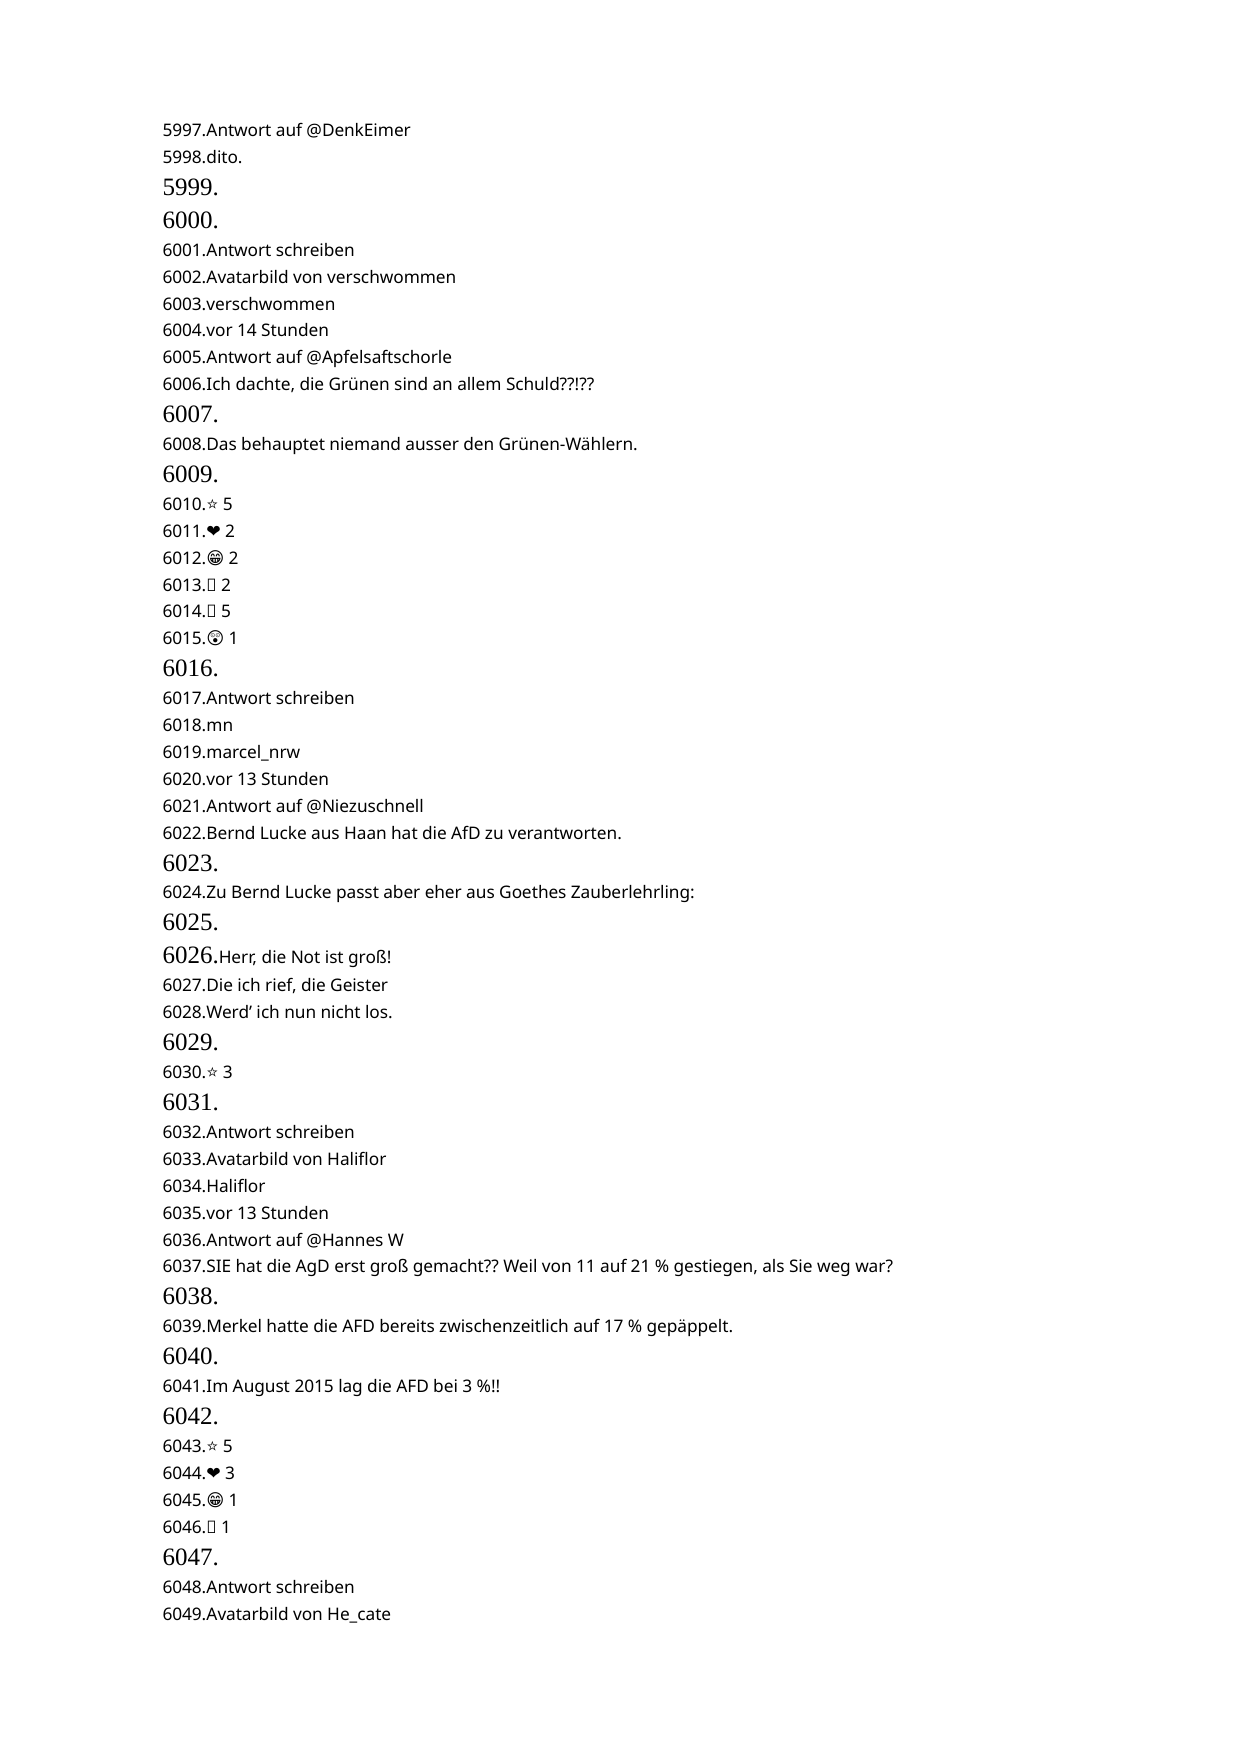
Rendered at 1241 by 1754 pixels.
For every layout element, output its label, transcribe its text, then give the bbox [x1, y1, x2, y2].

list SIE hat die AgD erst groß gemacht?? Weil von 11 auf 21 % gestiegen, als Sie weg war? [162, 1254, 1122, 1278]
list 🤨 5 [162, 599, 1122, 623]
list Avatarbild von verschwommen [162, 265, 1122, 288]
list Antwort schreiben [162, 1575, 1122, 1598]
list 🤨 1 [162, 1515, 1122, 1538]
list 🙁 2 [162, 573, 1122, 596]
list Antwort auf @Hannes W [162, 1228, 1122, 1251]
list Zu Bernd Lucke passt aber eher aus Goethes Zauberlehrling: [162, 881, 1122, 904]
list Herr, die Not ist groß! [162, 941, 1122, 969]
list 😁 2 [162, 546, 1122, 569]
list vor 13 Stunden [162, 1201, 1122, 1224]
list ❤️ 3 [162, 1461, 1122, 1484]
list mn [162, 713, 1122, 737]
list ⭐️ 5 [162, 492, 1122, 516]
list 😲 1 [162, 626, 1122, 650]
list Haliflor [162, 1174, 1122, 1197]
list Avatarbild von Haliflor [162, 1147, 1122, 1171]
list Die ich rief, die Geister [162, 973, 1122, 997]
list Antwort schreiben [162, 1120, 1122, 1144]
list Antwort auf @DenkEimer [162, 118, 1122, 142]
list ⭐️ 5 [162, 1434, 1122, 1458]
list Merkel hatte die AFD bereits zwischenzeitlich auf 17 % gepäppelt. [162, 1314, 1122, 1338]
list vor 14 Stunden [162, 318, 1122, 342]
list verschwommen [162, 292, 1122, 315]
list marcel_nrw [162, 740, 1122, 763]
list Bernd Lucke aus Haan hat die AfD zu verantworten. [162, 821, 1122, 844]
list dito. [162, 145, 1122, 168]
list Das behauptet niemand ausser den Grünen-Wählern. [162, 432, 1122, 456]
list Antwort auf @Apfelsaftschorle [162, 345, 1122, 369]
list Werd’ ich nun nicht los. [162, 1000, 1122, 1024]
list Antwort auf @Niezuschnell [162, 794, 1122, 817]
list Antwort schreiben [162, 238, 1122, 261]
list Ich dachte, die Grünen sind an allem Schuld??!?? [162, 372, 1122, 396]
list Avatarbild von He_cate [162, 1602, 1122, 1625]
list 😁 1 [162, 1488, 1122, 1511]
list vor 13 Stunden [162, 767, 1122, 790]
list ❤️ 2 [162, 519, 1122, 542]
list ⭐️ 3 [162, 1060, 1122, 1084]
list Im August 2015 lag die AFD bei 3 %!! [162, 1374, 1122, 1398]
list Antwort schreiben [162, 686, 1122, 710]
